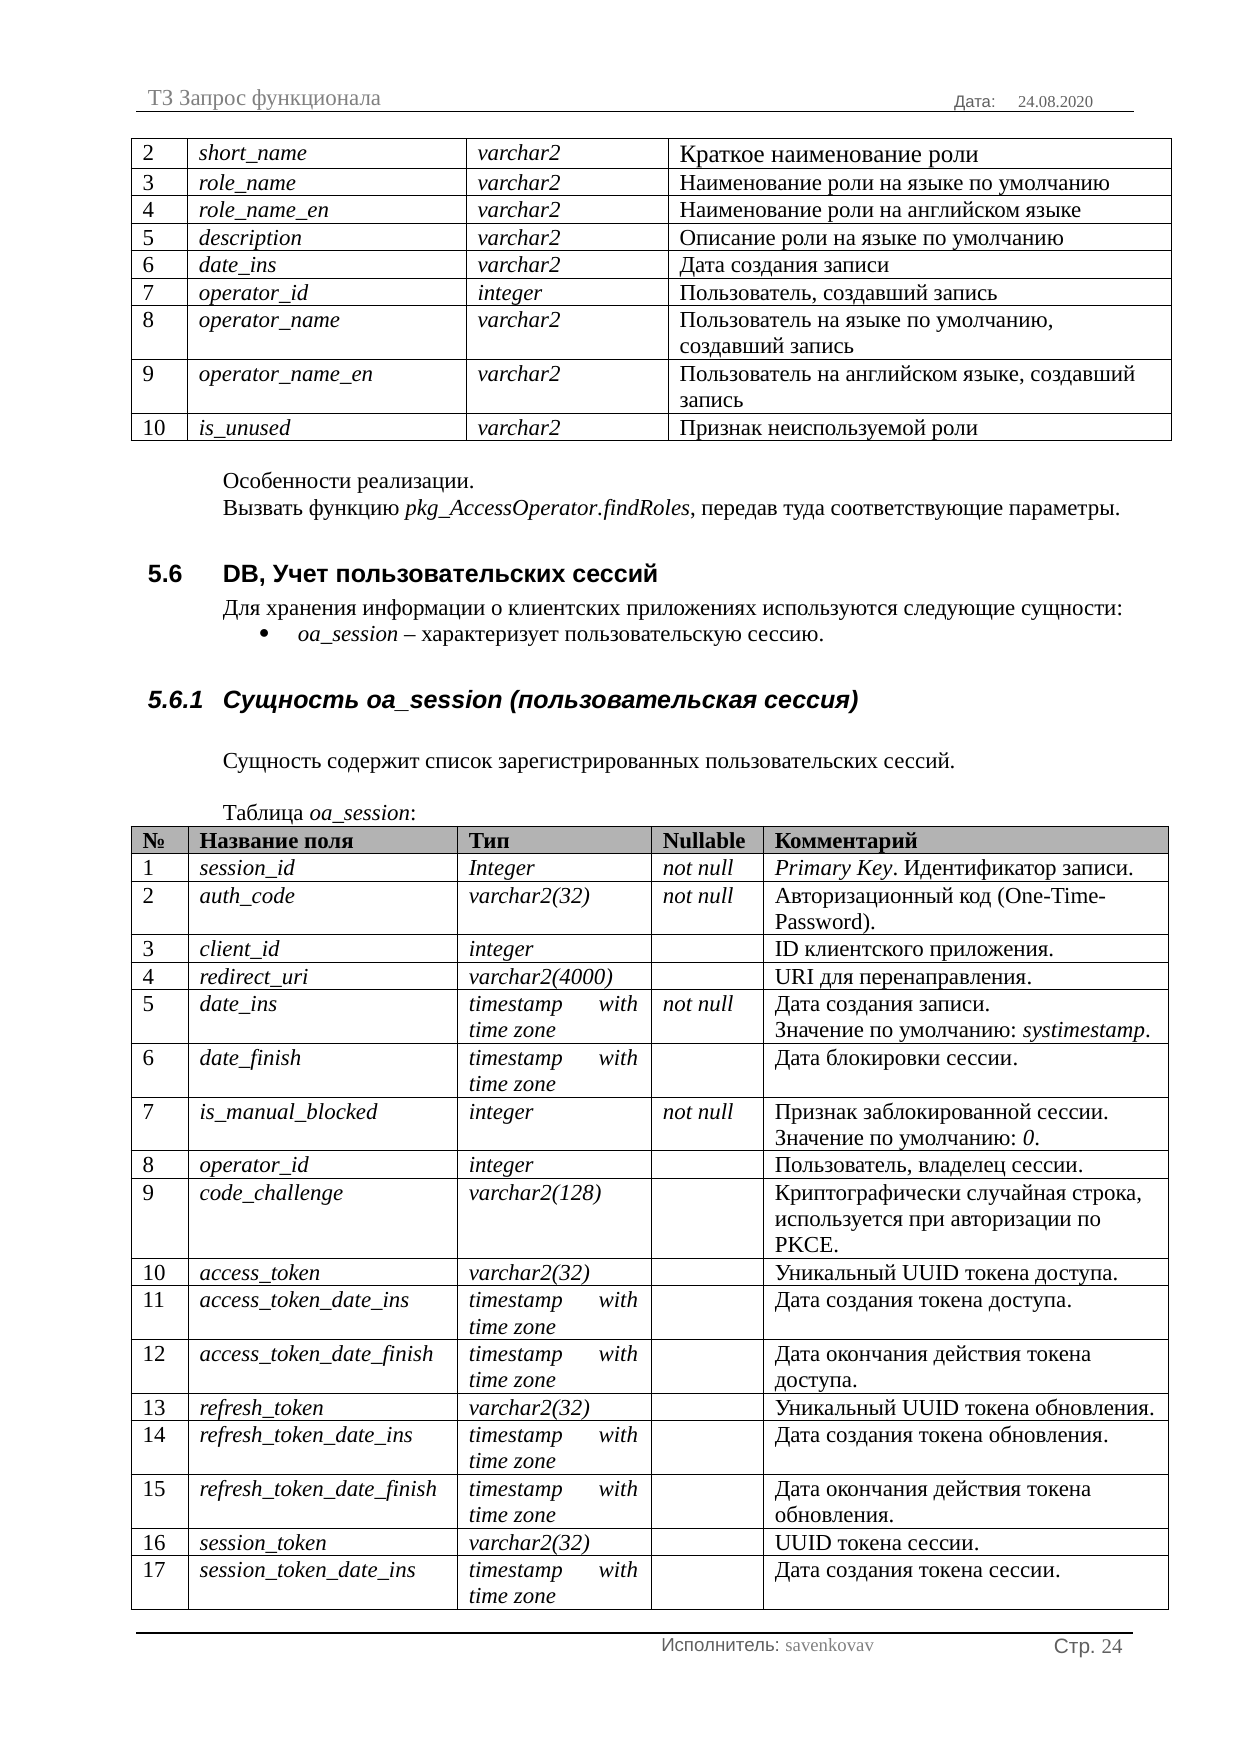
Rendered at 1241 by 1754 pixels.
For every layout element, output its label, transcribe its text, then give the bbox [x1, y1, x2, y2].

table_cell ID клиентского приложения. [764, 935, 1168, 962]
table_cell Описание роли на языке по умолчанию [669, 224, 1171, 250]
table_cell 15 [132, 1475, 188, 1528]
table_cell Дата создания записи [669, 251, 1171, 278]
table_cell Дата создания токена доступа. [764, 1286, 1168, 1339]
table_cell varchar2 [467, 139, 668, 168]
table_cell varchar2(32) [458, 1259, 651, 1285]
table_cell Пользователь на английском языке, создавший запись [669, 360, 1171, 412]
table_cell timestamp with time zone [458, 1044, 651, 1097]
table_cell [652, 1179, 763, 1258]
table_cell Авторизационный код (One-Time-Password). [764, 882, 1168, 934]
table_cell Дата создания записи. Значение по умолчанию: systimestamp. [764, 990, 1168, 1043]
table_cell 5 [132, 224, 187, 250]
table_cell not null [652, 990, 763, 1043]
table_cell is_manual_blocked [189, 1098, 457, 1150]
table_cell session_token [189, 1529, 457, 1555]
table_cell session_id [189, 854, 457, 881]
table_cell timestamp with time zone [458, 990, 651, 1043]
table_cell redirect_uri [189, 963, 457, 989]
table_cell 2 [132, 139, 187, 168]
table_cell timestamp with time zone [458, 1340, 651, 1393]
text Для хранения информации о клиентских приложениях используются следующие сущности: [223, 594, 1152, 620]
list oa_session – характеризует пользовательскую сессию. [260, 620, 1152, 647]
table_cell operator_id [188, 279, 466, 305]
table_cell 11 [132, 1286, 188, 1339]
table_header № [132, 827, 188, 853]
table_header Тип [458, 827, 651, 853]
table_cell operator_name_en [188, 360, 466, 412]
table_cell refresh_token_date_ins [189, 1421, 457, 1474]
table_cell 4 [132, 963, 188, 989]
table_cell Наименование роли на языке по умолчанию [669, 169, 1171, 195]
table_cell Уникальный UUID токена доступа. [764, 1259, 1168, 1285]
table_cell [652, 1044, 763, 1097]
subtitle DB, Учет пользовательских сессий [148, 559, 1152, 588]
table_cell 5 [132, 990, 188, 1043]
table_cell varchar2(32) [458, 1529, 651, 1555]
table_cell varchar2 [467, 251, 668, 278]
table_cell [652, 1475, 763, 1528]
table_cell auth_code [189, 882, 457, 934]
table_cell Дата создания токена обновления. [764, 1421, 1168, 1474]
table_cell varchar2 [467, 169, 668, 195]
table_cell varchar2 [467, 224, 668, 250]
table_cell varchar2 [467, 306, 668, 359]
table_cell Признак неиспользуемой роли [669, 414, 1171, 440]
table_cell 7 [132, 1098, 188, 1150]
text Особенности реализации. [223, 467, 1152, 494]
table_cell 8 [132, 1151, 188, 1178]
table_cell timestamp with time zone [458, 1421, 651, 1474]
table_cell date_ins [189, 990, 457, 1043]
table_cell URI для перенаправления. [764, 963, 1168, 989]
table_cell Пользователь, владелец сессии. [764, 1151, 1168, 1178]
table_cell varchar2(128) [458, 1179, 651, 1258]
table_cell Primary Key. Идентификатор записи. [764, 854, 1168, 881]
table_cell Дата окончания действия токена доступа. [764, 1340, 1168, 1393]
table_cell [652, 1286, 763, 1339]
table_cell 1 [132, 854, 188, 881]
table_cell Integer [458, 854, 651, 881]
table_cell not null [652, 882, 763, 934]
table_cell [652, 1394, 763, 1420]
table_cell 8 [132, 306, 187, 359]
table_cell Дата блокировки сессии. [764, 1044, 1168, 1097]
table_cell integer [458, 935, 651, 962]
table_cell 12 [132, 1340, 188, 1393]
table_cell description [188, 224, 466, 250]
text Таблица oa_session: [223, 799, 1152, 826]
table_cell integer [458, 1151, 651, 1178]
table_cell varchar2(32) [458, 882, 651, 934]
table_cell 3 [132, 169, 187, 195]
text Сущность содержит список зарегистрированных пользовательских сессий. [223, 747, 1152, 773]
table_cell Пользователь на языке по умолчанию, создавший запись [669, 306, 1171, 359]
table_cell UUID токена сессии. [764, 1529, 1168, 1555]
table_cell code_challenge [189, 1179, 457, 1258]
table_cell [652, 1421, 763, 1474]
table_cell access_token_date_ins [189, 1286, 457, 1339]
table_cell varchar2(32) [458, 1394, 651, 1420]
table_cell not null [652, 854, 763, 881]
table_cell 7 [132, 279, 187, 305]
table_cell [652, 1529, 763, 1555]
table_cell [652, 1556, 763, 1609]
table_cell access_token_date_finish [189, 1340, 457, 1393]
table_cell 14 [132, 1421, 188, 1474]
table_cell Уникальный UUID токена обновления. [764, 1394, 1168, 1420]
table_cell 9 [132, 360, 187, 412]
table_cell 10 [132, 414, 187, 440]
table_cell role_name_en [188, 196, 466, 223]
subtitle Сущность oa_session (пользовательская сессия) [148, 685, 1152, 714]
text Вызвать функцию pkg_AccessOperator.findRoles, передав туда соответствующие параметры. [223, 494, 1152, 520]
table_cell refresh_token [189, 1394, 457, 1420]
table_cell varchar2 [467, 360, 668, 412]
table_cell [652, 963, 763, 989]
table_cell integer [458, 1098, 651, 1150]
table_cell 2 [132, 882, 188, 934]
table_cell [652, 1340, 763, 1393]
table_cell Дата окончания действия токена обновления. [764, 1475, 1168, 1528]
table_cell Краткое наименование роли [669, 139, 1171, 168]
table_cell 17 [132, 1556, 188, 1609]
table_cell timestamp with time zone [458, 1475, 651, 1528]
table_cell timestamp with time zone [458, 1286, 651, 1339]
table_cell session_token_date_ins [189, 1556, 457, 1609]
table_cell date_ins [188, 251, 466, 278]
table_cell [652, 1151, 763, 1178]
table_cell client_id [189, 935, 457, 962]
table_cell date_finish [189, 1044, 457, 1097]
table_cell is_unused [188, 414, 466, 440]
table_cell 16 [132, 1529, 188, 1555]
table_cell 4 [132, 196, 187, 223]
table_cell operator_name [188, 306, 466, 359]
table_cell not null [652, 1098, 763, 1150]
table_cell 3 [132, 935, 188, 962]
table_cell Признак заблокированной сессии. Значение по умолчанию: 0. [764, 1098, 1168, 1150]
table_cell varchar2 [467, 196, 668, 223]
table_cell Наименование роли на английском языке [669, 196, 1171, 223]
table_cell 10 [132, 1259, 188, 1285]
table_cell Пользователь, создавший запись [669, 279, 1171, 305]
table_cell varchar2 [467, 414, 668, 440]
table_cell role_name [188, 169, 466, 195]
table_cell [652, 1259, 763, 1285]
table_header Комментарий [764, 827, 1168, 853]
table_header Nullable [652, 827, 763, 853]
table_cell refresh_token_date_finish [189, 1475, 457, 1528]
table_cell [652, 935, 763, 962]
table_header Название поля [189, 827, 457, 853]
table_cell 9 [132, 1179, 188, 1258]
table_cell 6 [132, 1044, 188, 1097]
table_cell integer [467, 279, 668, 305]
table_cell access_token [189, 1259, 457, 1285]
table_cell short_name [188, 139, 466, 168]
table_cell varchar2(4000) [458, 963, 651, 989]
table_cell operator_id [189, 1151, 457, 1178]
table_cell 6 [132, 251, 187, 278]
table_cell Дата создания токена сессии. [764, 1556, 1168, 1609]
table_cell 13 [132, 1394, 188, 1420]
table_cell Криптографически случайная строка, используется при авторизации по PKCE. [764, 1179, 1168, 1258]
table_cell timestamp with time zone [458, 1556, 651, 1609]
